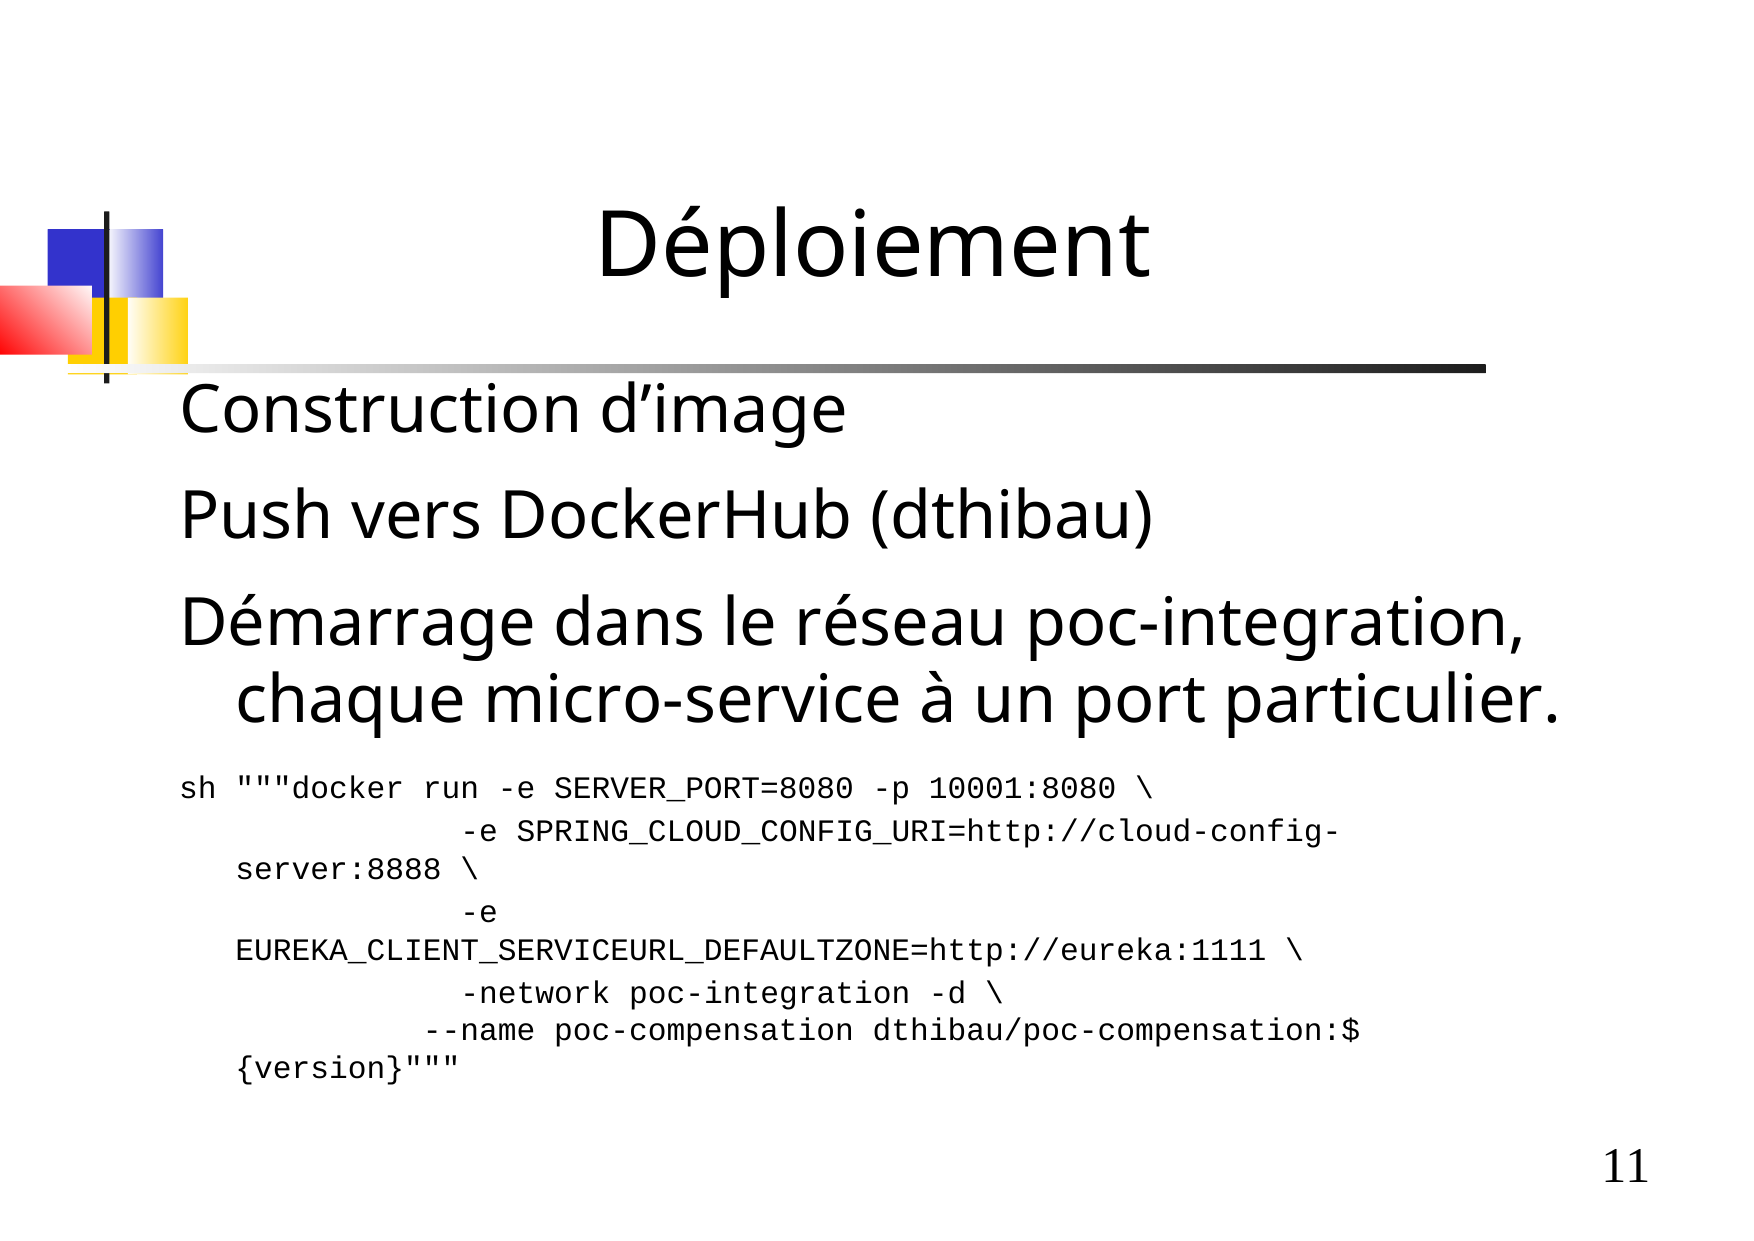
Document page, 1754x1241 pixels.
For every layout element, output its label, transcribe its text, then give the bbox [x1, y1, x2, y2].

title Déploiement [179, 139, 1567, 351]
list Construction d’image Push vers DockerHub (dthibau) Démarrage dans le réseau poc-integration, chaque micro-service à un port particulier. sh """docker run -e SERVER_PORT=8080 -p 10001:8080 \ -e SPRING_CLOUD_CONFIG_URI=http://cloud-config-server:8888 \ -e EUREKA_CLIENT_SERVICEURL_DEFAULTZONE=http://eureka:1111 \ -network poc-integration -d \ --name poc-compensation dthibau/poc-compensation:${version}""" [179, 371, 1567, 1091]
